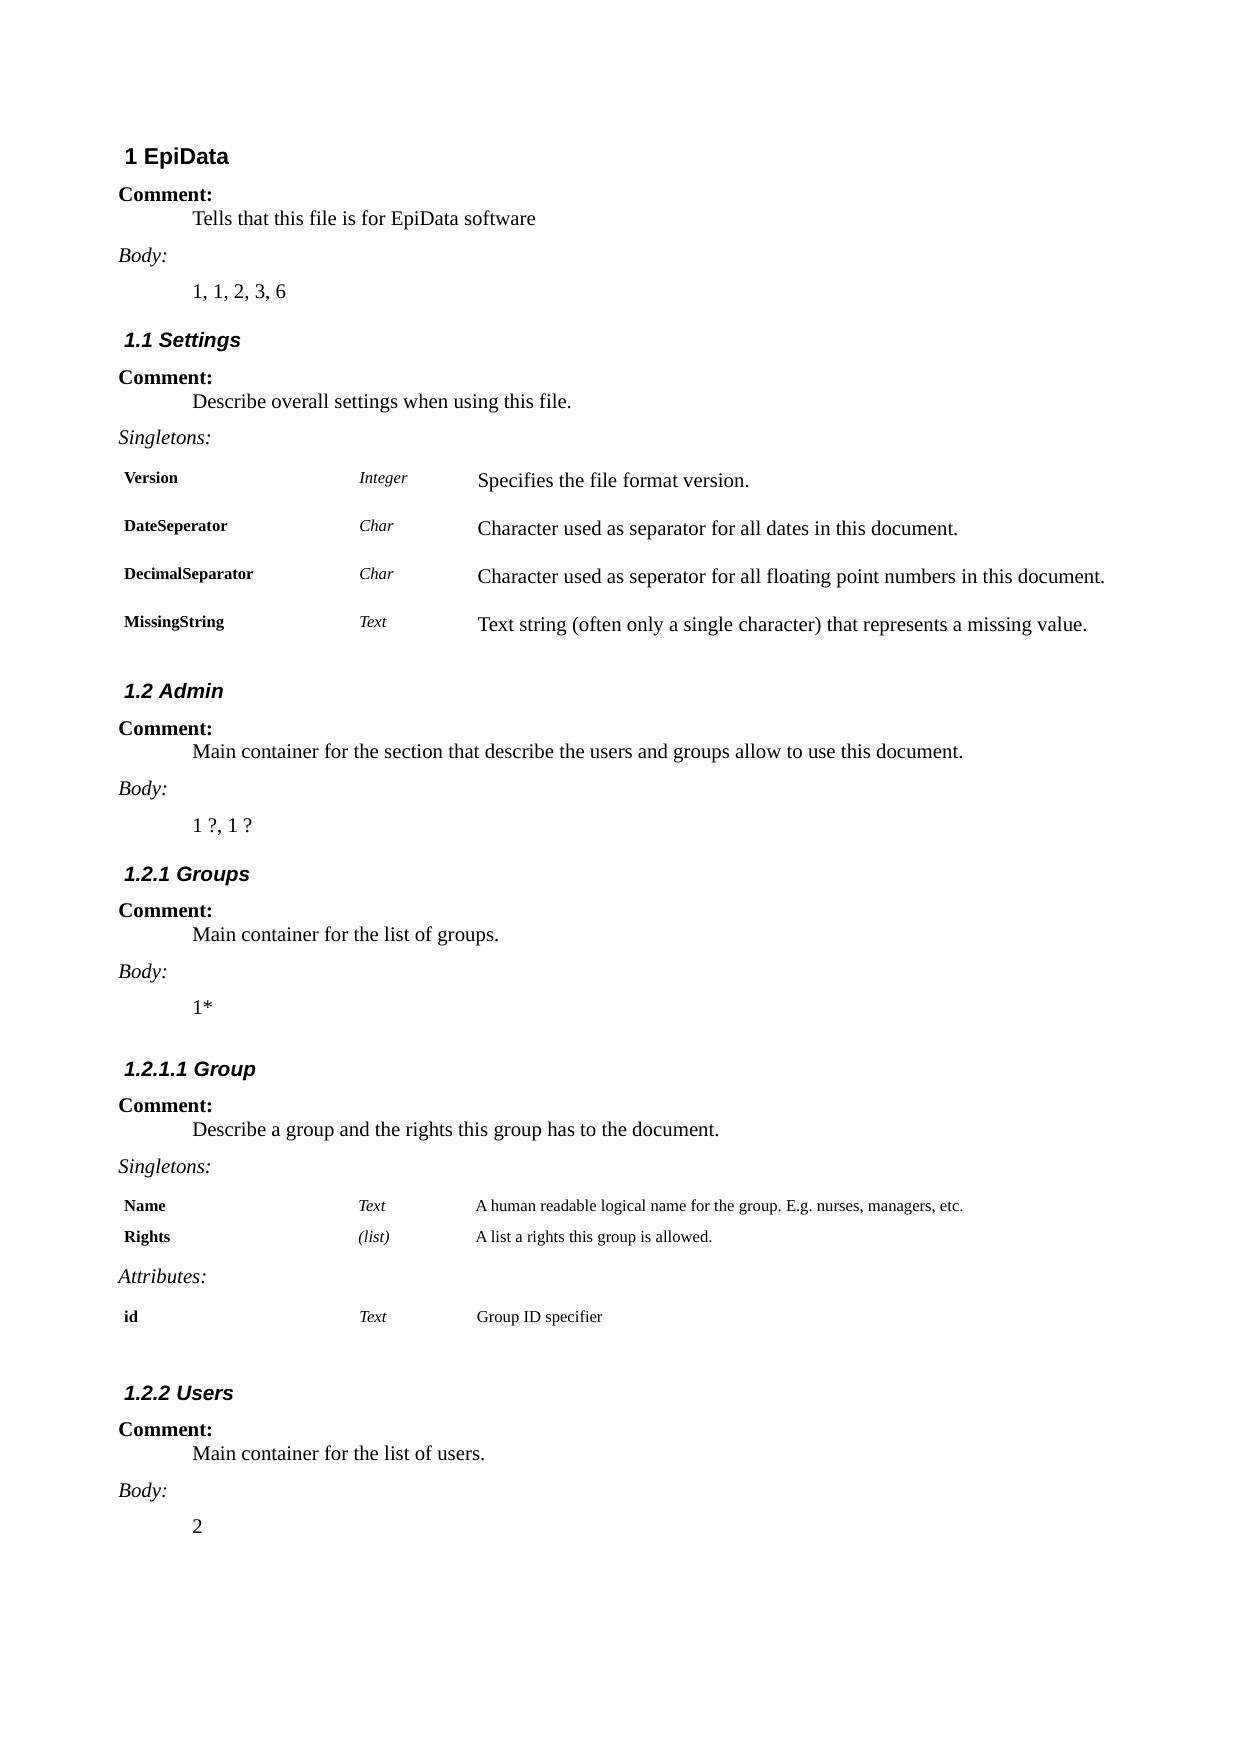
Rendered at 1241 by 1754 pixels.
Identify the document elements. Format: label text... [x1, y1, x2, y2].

table_header Integer [353, 462, 471, 510]
text Tells that this file is for EpiData software [118, 206, 1122, 230]
text 1 ?, 1 ? [118, 813, 1122, 837]
text Comment: [118, 365, 1122, 389]
text Main container for the list of groups. [118, 922, 1122, 946]
text Describe a group and the rights this group has to the document. [118, 1117, 1122, 1141]
table_header id [118, 1301, 353, 1331]
table_cell Rights [118, 1221, 352, 1252]
text 1, 1, 2, 3, 6 [118, 279, 1122, 303]
table_header Text [353, 1191, 469, 1221]
text Main container for the list of users. [118, 1441, 1122, 1465]
table_cell Character used as seperator for all floating point numbers in this document. [471, 558, 1122, 606]
table_cell Character used as separator for all dates in this document. [471, 510, 1122, 558]
text Describe overall settings when using this file. [118, 389, 1122, 413]
text Comment: [118, 715, 1122, 739]
text Comment: [118, 182, 1122, 206]
text Singletons: [118, 1154, 1122, 1178]
subtitle Group [118, 1057, 1122, 1081]
text Attributes: [118, 1264, 1122, 1288]
text Main container for the section that describe the users and groups allow to use this document. [118, 739, 1122, 763]
subtitle Settings [118, 328, 1122, 352]
text Body: [118, 1478, 1122, 1502]
table_cell A list a rights this group is allowed. [470, 1221, 1122, 1252]
table_header Name [118, 1191, 352, 1221]
subtitle Users [118, 1381, 1122, 1404]
table_header Version [118, 462, 353, 510]
table_cell MissingString [118, 606, 353, 654]
text 1* [118, 995, 1122, 1019]
text Body: [118, 959, 1122, 983]
table_cell Text [353, 606, 471, 654]
text Body: [118, 776, 1122, 800]
table_header A human readable logical name for the group. E.g. nurses, managers, etc. [470, 1191, 1122, 1221]
table_cell DateSeperator [118, 510, 353, 558]
table_header Group ID specifier [471, 1301, 1122, 1331]
text Comment: [118, 1093, 1122, 1117]
table_cell (list) [353, 1221, 469, 1252]
text Comment: [118, 1417, 1122, 1441]
table_header Specifies the file format version. [471, 462, 1122, 510]
subtitle Admin [118, 679, 1122, 703]
table_cell Char [353, 558, 471, 606]
table_header Text [353, 1301, 471, 1331]
subtitle Groups [118, 862, 1122, 886]
text Comment: [118, 898, 1122, 922]
table_cell DecimalSeparator [118, 558, 353, 606]
subtitle EpiData [118, 143, 1122, 169]
table_cell Char [353, 510, 471, 558]
table_cell Text string (often only a single character) that represents a missing value. [471, 606, 1122, 654]
text Singletons: [118, 425, 1122, 449]
text Body: [118, 243, 1122, 267]
text 2 [118, 1514, 1122, 1538]
